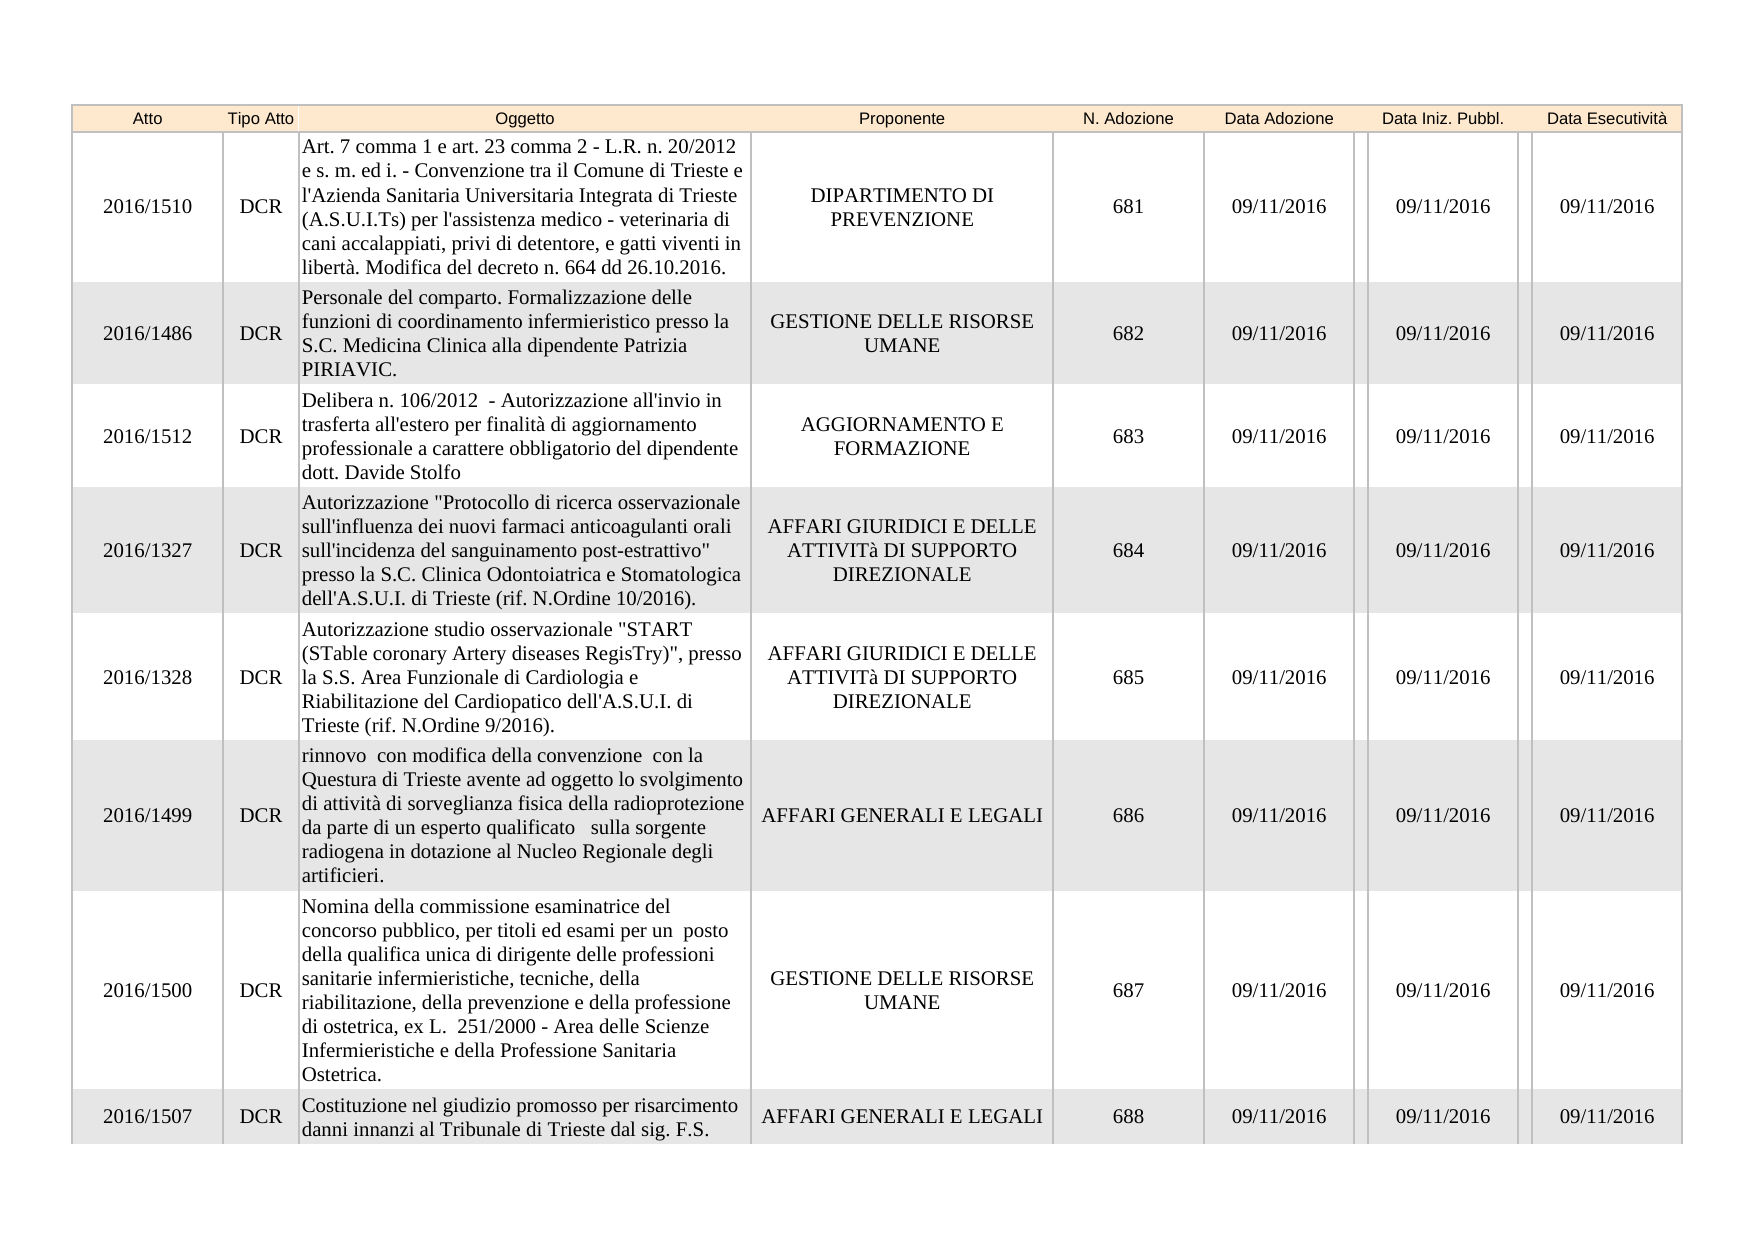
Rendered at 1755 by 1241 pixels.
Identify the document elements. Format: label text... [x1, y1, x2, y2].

table_cell 688 [1054, 1089, 1203, 1144]
table_header [1518, 106, 1532, 131]
table_header Data Iniz. Pubbl. [1368, 106, 1518, 131]
table_header Tipo Atto [223, 106, 298, 131]
table_cell 09/11/2016 [1205, 487, 1353, 613]
table_cell 09/11/2016 [1205, 614, 1353, 740]
table_cell 09/11/2016 [1533, 740, 1681, 891]
table_cell [1355, 1089, 1367, 1144]
table_cell 684 [1054, 487, 1203, 613]
table_cell 09/11/2016 [1369, 384, 1517, 487]
table_cell DCR [224, 282, 298, 384]
table_cell DCR [224, 487, 298, 613]
table_cell 2016/1512 [73, 384, 222, 487]
table_cell Delibera n. 106/2012 - Autorizzazione all'invio in trasferta all'estero per finalità di aggiornamento professionale a carattere obbligatorio del dipendente dott. Davide Stolfo [300, 384, 750, 487]
table_cell 2016/1499 [73, 740, 222, 891]
table_cell [1519, 133, 1531, 282]
table_cell DCR [224, 133, 298, 282]
table_cell DCR [224, 740, 298, 891]
table_cell Art. 7 comma 1 e art. 23 comma 2 - L.R. n. 20/2012 e s. m. ed i. - Convenzione tra il Comune di Trieste e l'Azienda Sanitaria Universitaria Integrata di Trieste (A.S.U.I.Ts) per l'assistenza medico - veterinaria di cani accalappiati, privi di detentore, e gatti viventi in libertà. Modifica del decreto n. 664 dd 26.10.2016. [300, 133, 750, 282]
table_cell [1355, 740, 1367, 891]
table_header Proponente [751, 106, 1053, 131]
table_cell [1355, 133, 1367, 282]
table_cell 2016/1327 [73, 487, 222, 613]
table_cell 09/11/2016 [1369, 614, 1517, 740]
table_cell 09/11/2016 [1533, 891, 1681, 1089]
table_cell 09/11/2016 [1205, 891, 1353, 1089]
table_cell Nomina della commissione esaminatrice del concorso pubblico, per titoli ed esami per un posto della qualifica unica di dirigente delle professioni sanitarie infermieristiche, tecniche, della riabilitazione, della prevenzione e della professione di ostetrica, ex L. 251/2000 - Area delle Scienze Infermieristiche e della Professione Sanitaria Ostetrica. [300, 891, 750, 1089]
table_cell Autorizzazione "Protocollo di ricerca osservazionale sull'influenza dei nuovi farmaci anticoagulanti orali sull'incidenza del sanguinamento post-estrattivo" presso la S.C. Clinica Odontoiatrica e Stomatologica dell'A.S.U.I. di Trieste (rif. N.Ordine 10/2016). [300, 487, 750, 613]
table_cell 685 [1054, 614, 1203, 740]
table_cell 09/11/2016 [1533, 614, 1681, 740]
table_cell 09/11/2016 [1205, 384, 1353, 487]
table_cell 09/11/2016 [1205, 740, 1353, 891]
table_cell Costituzione nel giudizio promosso per risarcimento danni innanzi al Tribunale di Trieste dal sig. F.S. [300, 1089, 750, 1144]
table_cell GESTIONE DELLE RISORSE UMANE [752, 891, 1052, 1089]
table_header [1354, 106, 1368, 131]
table_cell 681 [1054, 133, 1203, 282]
table_cell 09/11/2016 [1533, 282, 1681, 384]
table_cell 09/11/2016 [1533, 384, 1681, 487]
table_cell [1519, 891, 1531, 1089]
table_header Data Esecutività [1532, 106, 1681, 131]
table_cell AFFARI GIURIDICI E DELLE ATTIVITà DI SUPPORTO DIREZIONALE [752, 487, 1052, 613]
table_cell [1519, 282, 1531, 384]
table_header Atto [73, 106, 223, 131]
table_cell [1519, 614, 1531, 740]
table_cell [1355, 384, 1367, 487]
table_cell AFFARI GENERALI E LEGALI [752, 740, 1052, 891]
table_cell 683 [1054, 384, 1203, 487]
table_cell AGGIORNAMENTO E FORMAZIONE [752, 384, 1052, 487]
table_cell 2016/1328 [73, 614, 222, 740]
table_cell 09/11/2016 [1205, 133, 1353, 282]
table_cell [1355, 282, 1367, 384]
table_cell 682 [1054, 282, 1203, 384]
table_cell 09/11/2016 [1205, 1089, 1353, 1144]
table_cell 09/11/2016 [1369, 133, 1517, 282]
table_cell 09/11/2016 [1369, 891, 1517, 1089]
table_header N. Adozione [1053, 106, 1204, 131]
table_cell 09/11/2016 [1205, 282, 1353, 384]
table_cell DCR [224, 1089, 298, 1144]
table_cell [1355, 487, 1367, 613]
table_cell 09/11/2016 [1369, 282, 1517, 384]
table_cell 09/11/2016 [1533, 133, 1681, 282]
table_cell 09/11/2016 [1369, 1089, 1517, 1144]
table_cell DCR [224, 384, 298, 487]
table_cell AFFARI GENERALI E LEGALI [752, 1089, 1052, 1144]
table_cell DCR [224, 891, 298, 1089]
table_cell 09/11/2016 [1369, 487, 1517, 613]
table_cell 09/11/2016 [1533, 487, 1681, 613]
table_cell [1519, 487, 1531, 613]
table_header Oggetto [299, 106, 751, 131]
table_header Data Adozione [1204, 106, 1354, 131]
table_cell 686 [1054, 740, 1203, 891]
table_cell 2016/1500 [73, 891, 222, 1089]
table_cell [1519, 384, 1531, 487]
table_cell 09/11/2016 [1533, 1089, 1681, 1144]
table_cell 2016/1486 [73, 282, 222, 384]
table_cell 2016/1507 [73, 1089, 222, 1144]
table_cell [1519, 740, 1531, 891]
table_cell 2016/1510 [73, 133, 222, 282]
table_cell [1355, 614, 1367, 740]
table_cell AFFARI GIURIDICI E DELLE ATTIVITà DI SUPPORTO DIREZIONALE [752, 614, 1052, 740]
table_cell DIPARTIMENTO DI PREVENZIONE [752, 133, 1052, 282]
table_cell 687 [1054, 891, 1203, 1089]
table_cell [1519, 1089, 1531, 1144]
table_cell GESTIONE DELLE RISORSE UMANE [752, 282, 1052, 384]
table_cell Autorizzazione studio osservazionale "START (STable coronary Artery diseases RegisTry)", presso la S.S. Area Funzionale di Cardiologia e Riabilitazione del Cardiopatico dell'A.S.U.I. di Trieste (rif. N.Ordine 9/2016). [300, 614, 750, 740]
table_cell rinnovo con modifica della convenzione con la Questura di Trieste avente ad oggetto lo svolgimento di attività di sorveglianza fisica della radioprotezione da parte di un esperto qualificato sulla sorgente radiogena in dotazione al Nucleo Regionale degli artificieri. [300, 740, 750, 891]
table_cell [1355, 891, 1367, 1089]
table_cell Personale del comparto. Formalizzazione delle funzioni di coordinamento infermieristico presso la S.C. Medicina Clinica alla dipendente Patrizia PIRIAVIC. [300, 282, 750, 384]
table_cell DCR [224, 614, 298, 740]
table_cell 09/11/2016 [1369, 740, 1517, 891]
